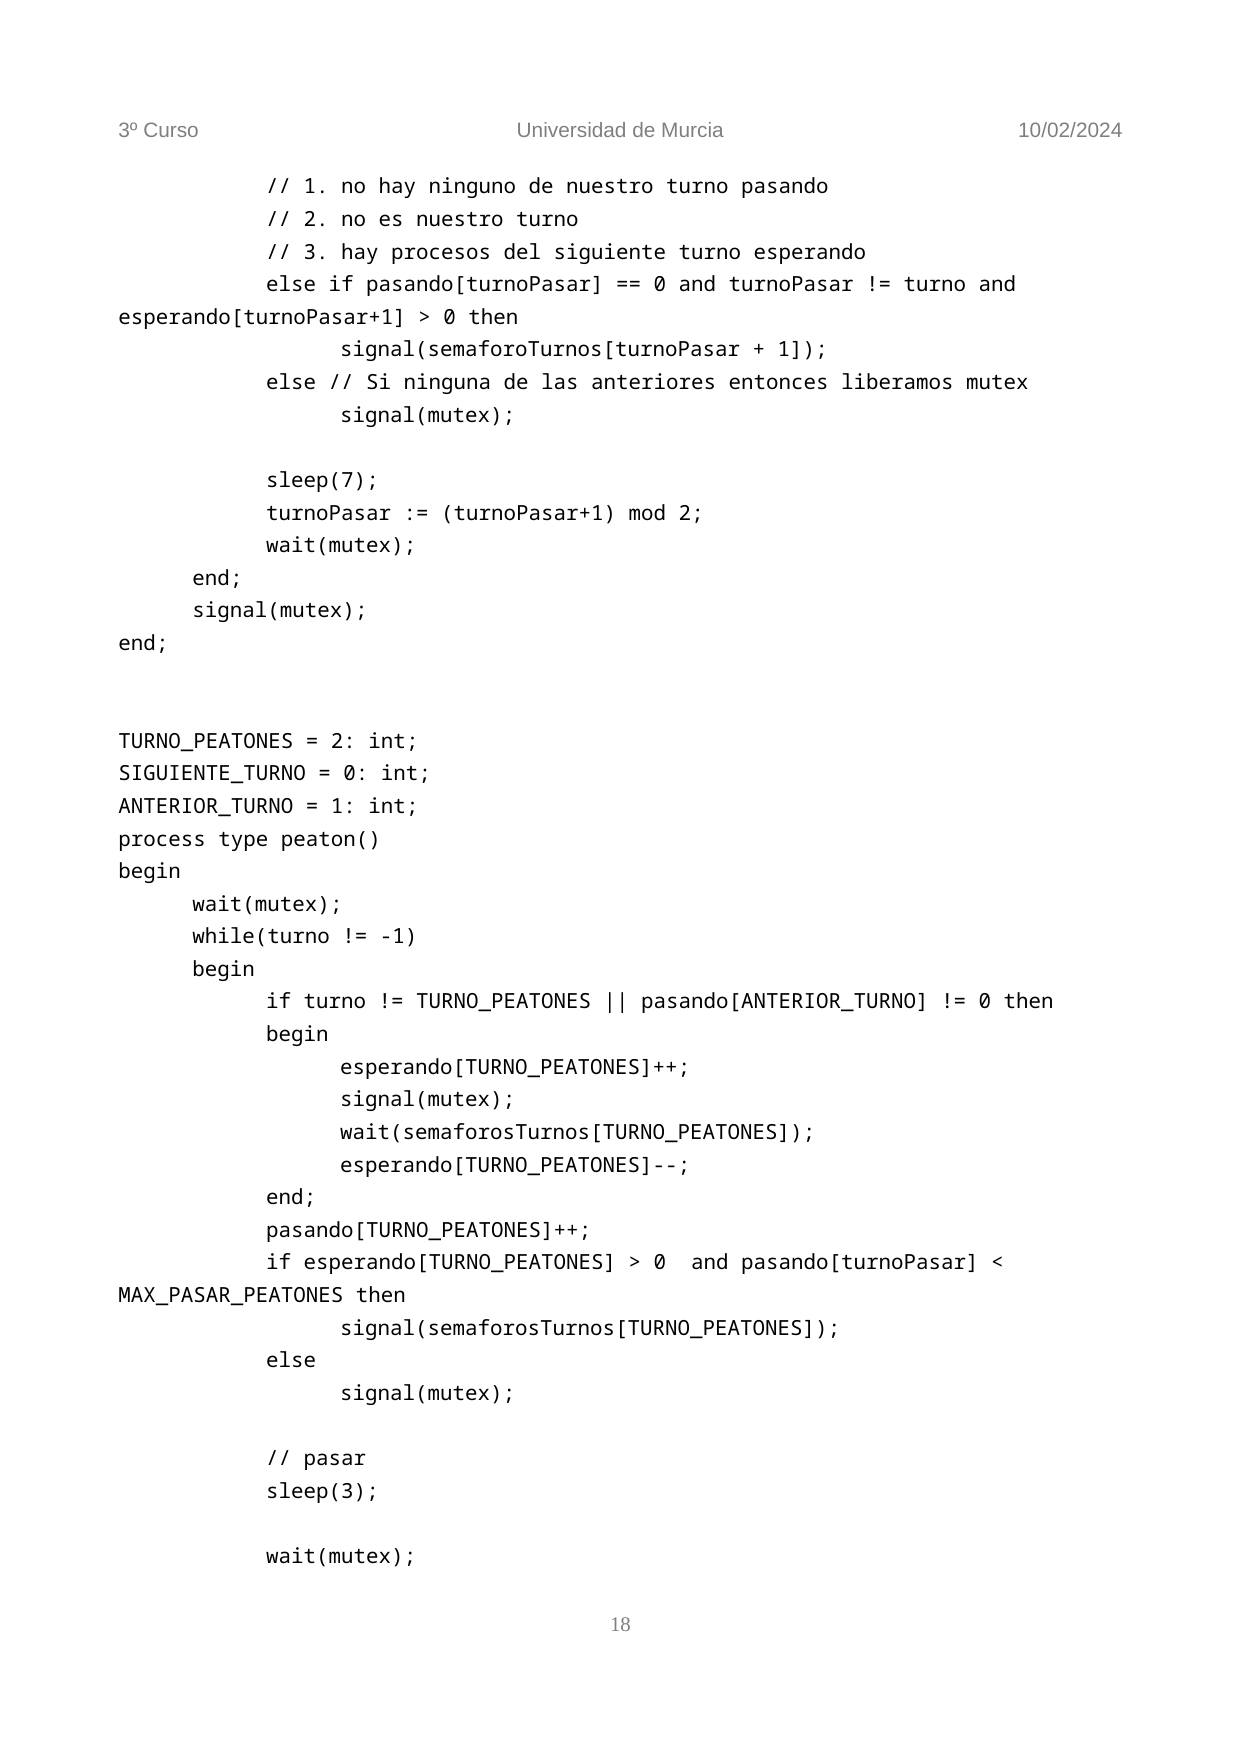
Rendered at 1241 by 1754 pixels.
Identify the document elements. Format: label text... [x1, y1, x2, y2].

text // pasar [118, 1443, 1122, 1472]
text else // Si ninguna de las anteriores entonces liberamos mutex [118, 367, 1122, 396]
text pasando[TURNO_PEATONES]++; [118, 1215, 1122, 1243]
text while(turno != -1) [118, 921, 1122, 950]
text else [118, 1345, 1122, 1374]
text end; [118, 1182, 1122, 1211]
text wait(semaforosTurnos[TURNO_PEATONES]); [118, 1117, 1122, 1146]
text process type peaton() [118, 824, 1122, 852]
text signal(mutex); [118, 1378, 1122, 1406]
text turnoPasar := (turnoPasar+1) mod 2; [118, 498, 1122, 526]
text esperando[TURNO_PEATONES]--; [118, 1150, 1122, 1178]
text sleep(7); [118, 465, 1122, 493]
text // 1. no hay ninguno de nuestro turno pasando [118, 172, 1122, 200]
text signal(semaforosTurnos[TURNO_PEATONES]); [118, 1313, 1122, 1341]
text if turno != TURNO_PEATONES || pasando[ANTERIOR_TURNO] != 0 then [118, 987, 1122, 1015]
text end; [118, 628, 1122, 656]
text signal(mutex); [118, 400, 1122, 428]
text esperando[TURNO_PEATONES]++; [118, 1052, 1122, 1080]
text signal(mutex); [118, 595, 1122, 624]
text end; [118, 563, 1122, 591]
text SIGUIENTE_TURNO = 0: int; [118, 758, 1122, 787]
text sleep(3); [118, 1476, 1122, 1504]
text signal(semaforoTurnos[turnoPasar + 1]); [118, 334, 1122, 363]
text ANTERIOR_TURNO = 1: int; [118, 791, 1122, 819]
text begin [118, 1019, 1122, 1048]
text else if pasando[turnoPasar] == 0 and turnoPasar != turno and esperando[turnoPasar+1] > 0 then [118, 269, 1122, 330]
text if esperando[TURNO_PEATONES] > 0 and pasando[turnoPasar] < MAX_PASAR_PEATONES then [118, 1247, 1122, 1308]
text TURNO_PEATONES = 2: int; [118, 726, 1122, 754]
text signal(mutex); [118, 1084, 1122, 1113]
text begin [118, 954, 1122, 982]
text wait(mutex); [118, 530, 1122, 559]
text // 2. no es nuestro turno [118, 204, 1122, 233]
text begin [118, 856, 1122, 885]
text wait(mutex); [118, 1541, 1122, 1569]
text wait(mutex); [118, 889, 1122, 917]
text // 3. hay procesos del siguiente turno esperando [118, 237, 1122, 265]
